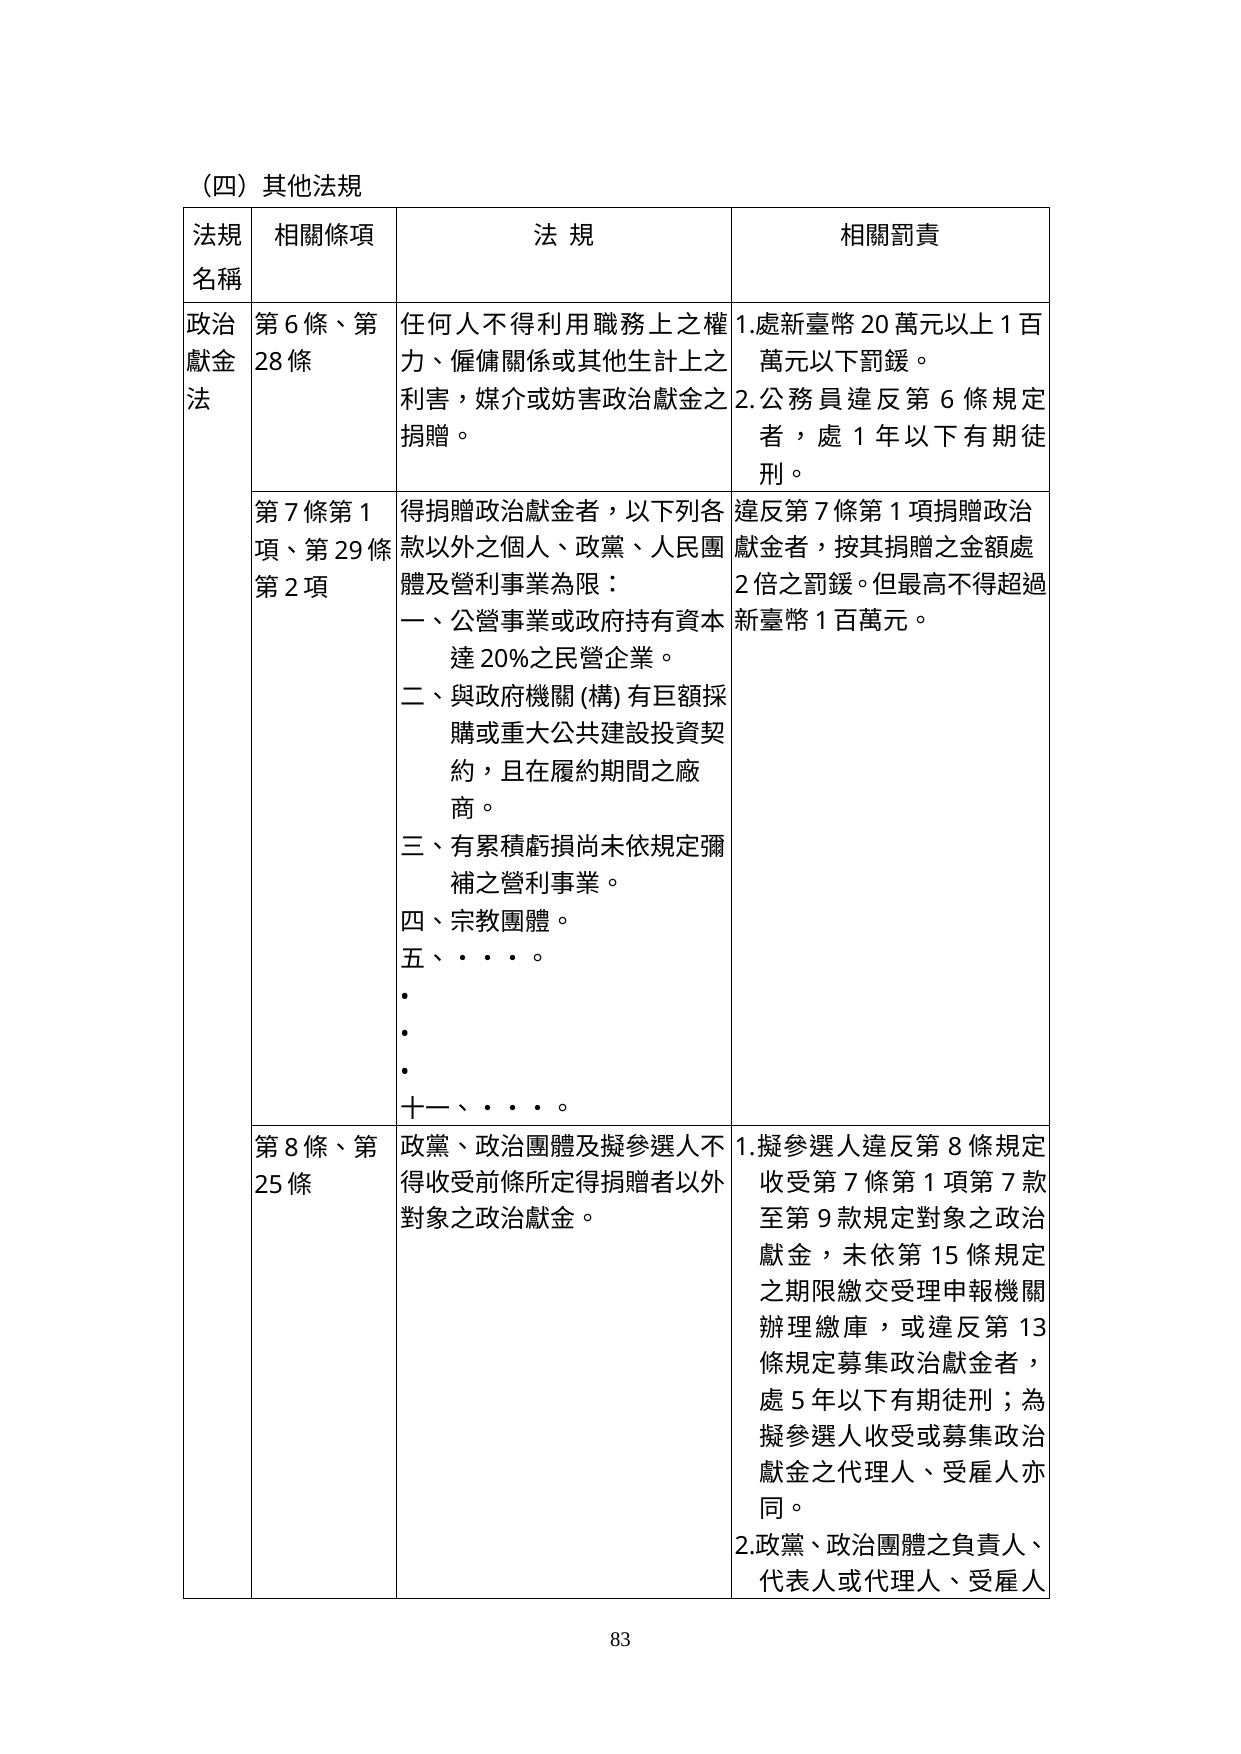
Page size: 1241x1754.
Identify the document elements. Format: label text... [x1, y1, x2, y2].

table_header 法規 名稱 [184, 208, 251, 302]
table_cell 第7條第1項、第29條第2項 [252, 492, 396, 1125]
table_header 相關罰責 [732, 208, 1049, 302]
text （四）其他法規 [187, 150, 1053, 207]
table_cell 1.處新臺幣20萬元以上1百萬元以下罰鍰。 2.公務員違反第6條規定者，處1年以下有期徒刑。 [732, 303, 1049, 491]
table_cell 第8條、第25條 [252, 1126, 396, 1598]
table_cell 任何人不得利用職務上之權力、僱傭關係或其他生計上之利害，媒介或妨害政治獻金之捐贈。 [397, 303, 731, 491]
table_cell 得捐贈政治獻金者，以下列各款以外之個人、政黨、人民團體及營利事業為限： 一、公營事業或政府持有資本達20%之民營企業。 二、與政府機關 (構) 有巨額採購或重大公共建設投資契約，且在履約期間之廠商。 三、有累積虧損尚未依規定彌補之營利事業。 四、宗教團體。 五、•••。 • • • 十一、•••。 [397, 492, 731, 1125]
table_header 法 規 [397, 208, 731, 302]
table_cell 違反第7條第1項捐贈政治獻金者，按其捐贈之金額處2倍之罰鍰。但最高不得超過新臺幣1百萬元。 [732, 492, 1049, 1125]
table_cell 政黨、政治團體及擬參選人不得收受前條所定得捐贈者以外對象之政治獻金。 [397, 1126, 731, 1598]
table_cell 政治獻金法 [184, 303, 251, 1598]
table_cell 1.擬參選人違反第8條規定收受第7條第1項第7款至第9款規定對象之政治獻金，未依第15條規定之期限繳交受理申報機關辦理繳庫，或違反第13條規定募集政治獻金者，處5年以下有期徒刑；為擬參選人收受或募集政治獻金之代理人、受雇人亦同。 2.政黨、政治團體之負責人、代表人或代理人、受雇人 [732, 1126, 1049, 1598]
table_header 相關條項 [252, 208, 396, 302]
table_cell 第6條、第28條 [252, 303, 396, 491]
